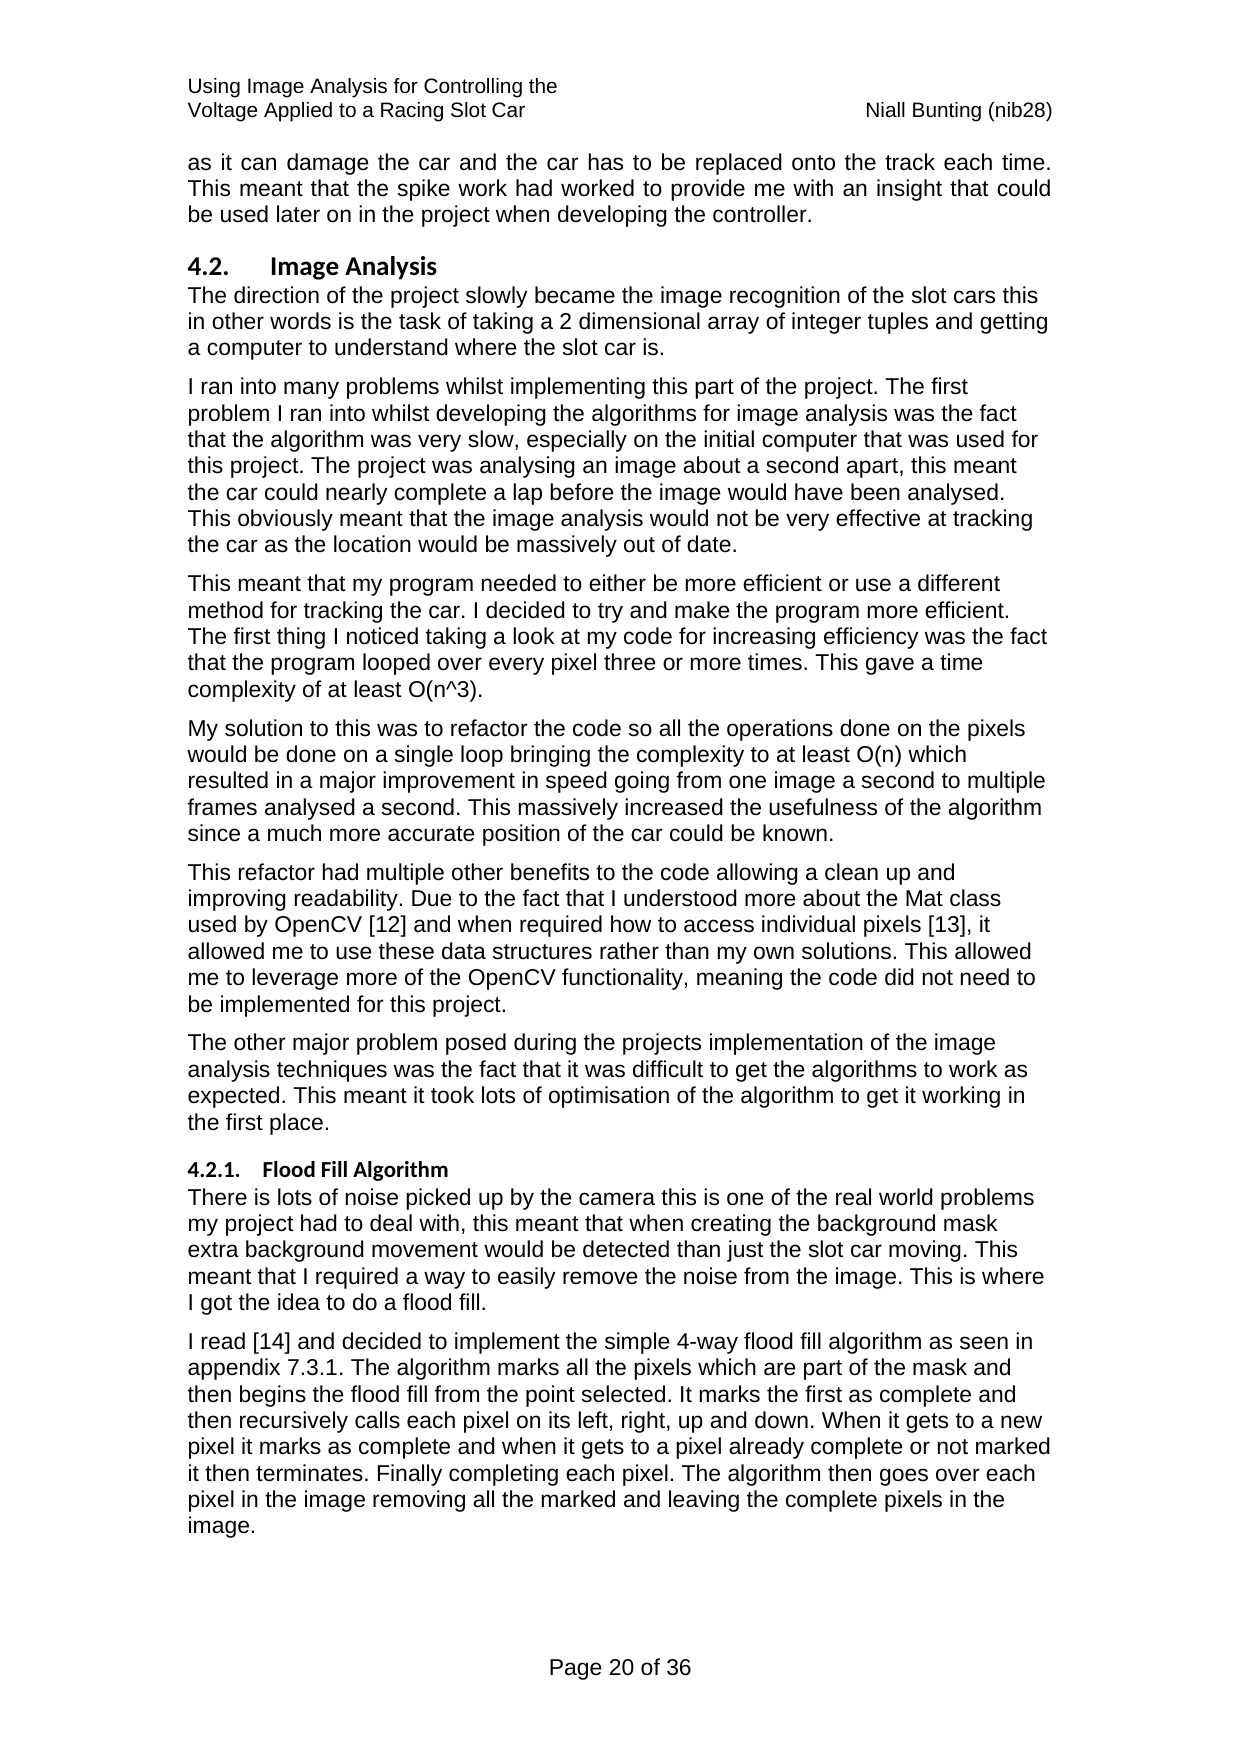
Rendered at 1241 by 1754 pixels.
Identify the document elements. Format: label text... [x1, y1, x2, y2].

text I ran into many problems whilst implementing this part of the project. The first problem I ran into whilst developing the algorithms for image analysis was the fact that the algorithm was very slow, especially on the initial computer that was used for this project. The project was analysing an image about a second apart, this meant the car could nearly complete a lap before the image would have been analysed. This obviously meant that the image analysis would not be very effective at tracking the car as the location would be massively out of date. [187, 373, 1053, 558]
text This meant that my program needed to either be more efficient or use a different method for tracking the car. I decided to try and make the program more efficient. The first thing I noticed taking a look at my code for increasing efficiency was the fact that the program looped over every pixel three or more times. This gave a time complexity of at least O(n^3). [187, 570, 1053, 702]
text My solution to this was to refactor the code so all the operations done on the pixels would be done on a single loop bringing the complexity to at least O(n) which resulted in a major improvement in speed going from one image a second to multiple frames analysed a second. This massively increased the usefulness of the algorithm since a much more accurate position of the car could be known. [187, 714, 1053, 846]
subtitle Image Analysis [187, 249, 1053, 282]
text The direction of the project slowly became the image recognition of the slot cars this in other words is the task of taking a 2 dimensional array of integer tuples and getting a computer to understand where the slot car is. [187, 282, 1053, 361]
text I read [14] and decided to implement the simple 4-way flood fill algorithm as seen in appendix 7.3.1. The algorithm marks all the pixels which are part of the mask and then begins the flood fill from the point selected. It marks the first as complete and then recursively calls each pixel on its left, right, up and down. When it gets to a new pixel it marks as complete and when it gets to a pixel already complete or not marked it then terminates. Finally completing each pixel. The algorithm then goes over each pixel in the image removing all the marked and leaving the complete pixels in the image. [187, 1328, 1053, 1539]
text There is lots of noise picked up by the camera this is one of the real world problems my project had to deal with, this meant that when creating the background mask extra background movement would be detected than just the slot car moving. This meant that I required a way to easily remove the noise from the image. This is where I got the idea to do a flood fill. [187, 1184, 1053, 1315]
text The other major problem posed during the projects implementation of the image analysis techniques was the fact that it was difficult to get the algorithms to work as expected. This meant it took lots of optimisation of the algorithm to get it working in the first place. [187, 1029, 1053, 1135]
text as it can damage the car and the car has to be replaced onto the track each time. This meant that the spike work had worked to provide me with an insight that could be used later on in the project when developing the controller. [187, 149, 1053, 228]
subtitle Flood Fill Algorithm [187, 1156, 1053, 1184]
text This refactor had multiple other benefits to the code allowing a clean up and improving readability. Due to the fact that I understood more about the Mat class used by OpenCV [12] and when required how to access individual pixels [13], it allowed me to use these data structures rather than my own solutions. This allowed me to leverage more of the OpenCV functionality, meaning the code did not need to be implemented for this project. [187, 859, 1053, 1017]
